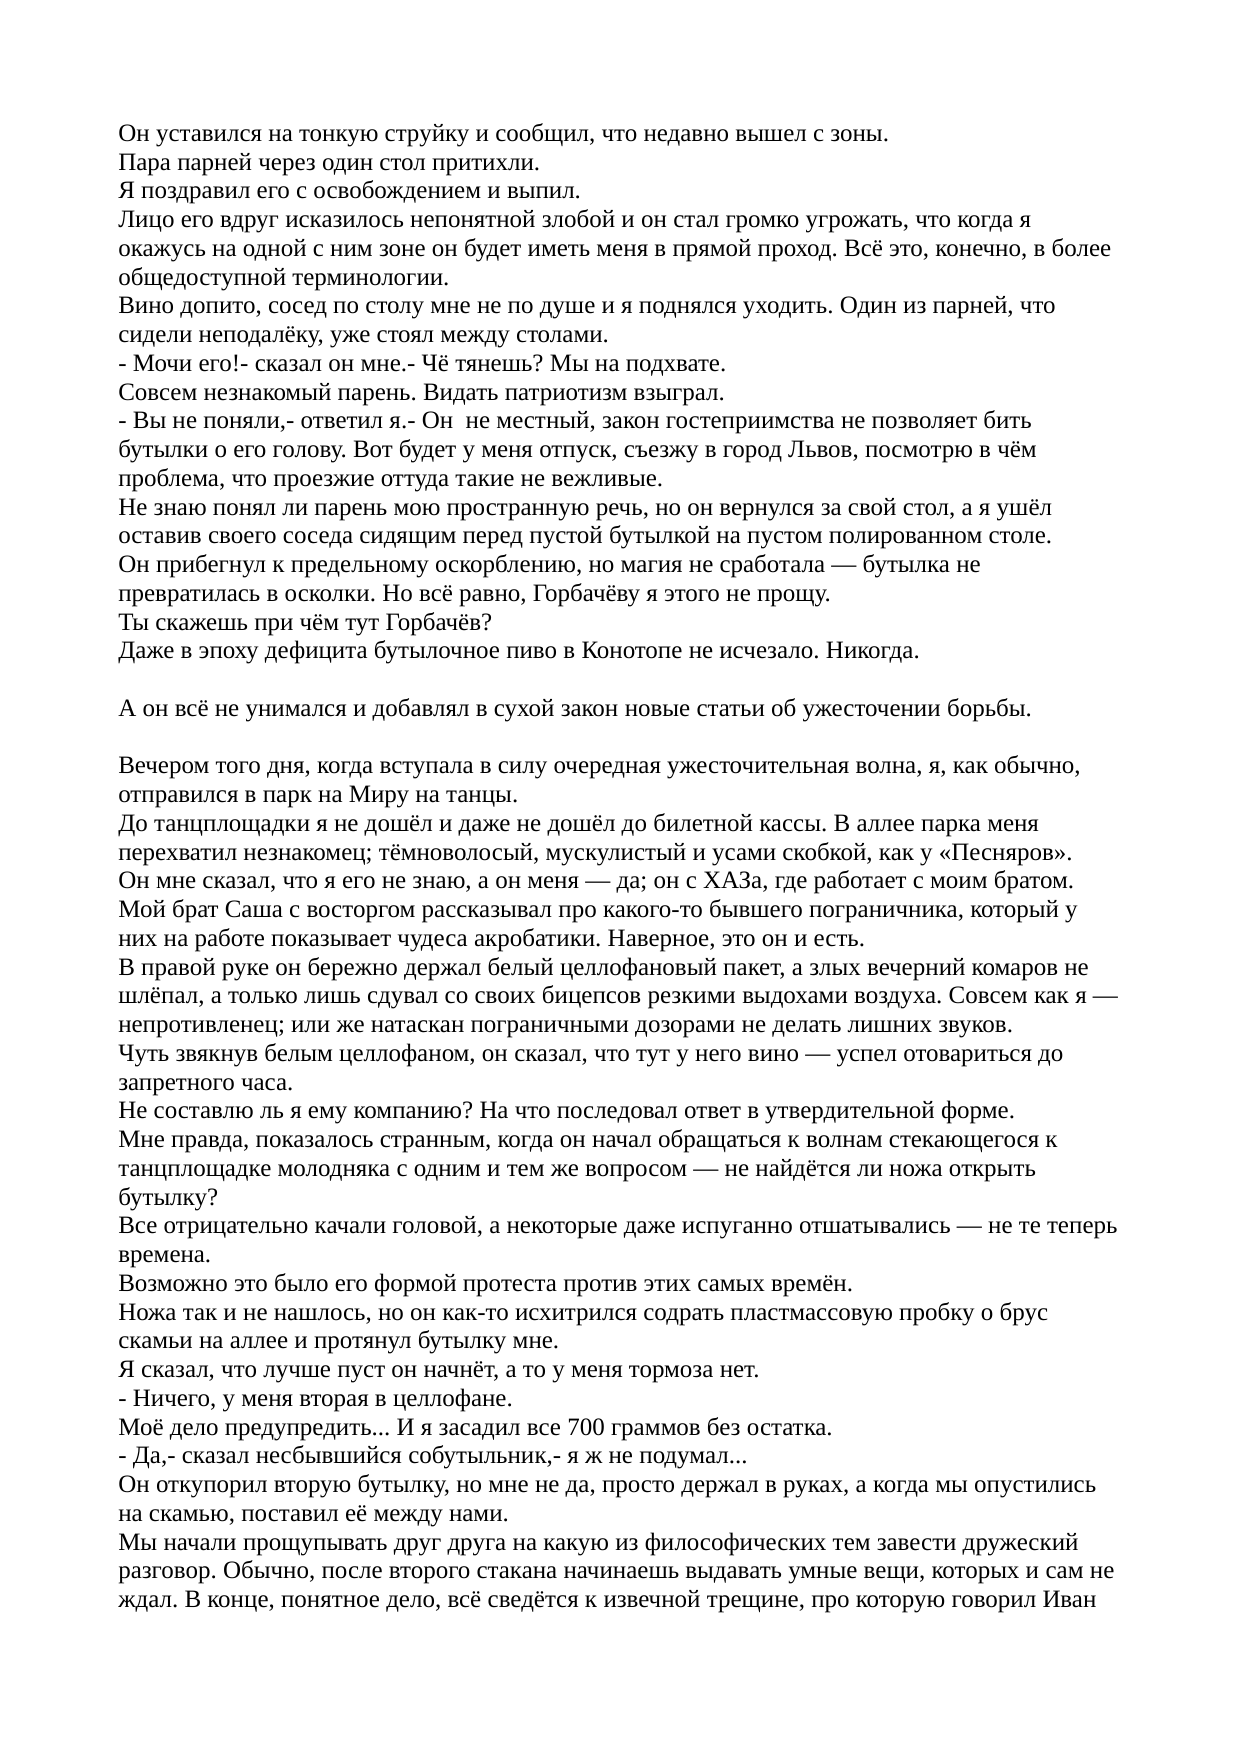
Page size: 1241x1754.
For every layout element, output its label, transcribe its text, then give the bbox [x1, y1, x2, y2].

text Даже в эпоху дефицита бутылочное пиво в Конотопе не исчезало. Никогда. [118, 636, 1122, 664]
text Мы начали прощупывать друг друга на какую из философических тем завести дружеский разговор. Обычно, после второго стакана начинаешь выдавать умные вещи, которых и сам не ждал. В конце, понятное дело, всё сведётся к извечной трещине, про которую говорил Иван [118, 1527, 1122, 1613]
text В правой руке он бережно держал белый целлофановый пакет, а злых вечерний комаров не шлёпал, а только лишь сдувал со своих бицепсов резкими выдохами воздуха. Совсем как я — непротивленец; или же натаскан пограничными дозорами не делать лишних звуков. [118, 952, 1122, 1038]
text Моё дело предупредить... И я засадил все 700 граммов без остатка. [118, 1412, 1122, 1441]
text Я поздравил его с освобождением и выпил. [118, 176, 1122, 204]
text Я сказал, что лучше пуст он начнёт, а то у меня тормоза нет. [118, 1354, 1122, 1383]
text Он откупорил вторую бутылку, но мне не да, просто держал в руках, а когда мы опустились на скамью, поставил её между нами. [118, 1469, 1122, 1527]
text До танцплощадки я не дошёл и даже не дошёл до билетной кассы. В аллее парка меня перехватил незнакомец; тёмноволосый, мускулистый и усами скобкой, как у «Песняров». [118, 808, 1122, 866]
text Совсем незнакомый парень. Видать патриотизм взыграл. [118, 377, 1122, 406]
text Он прибегнул к предельному оскорблению, но магия не сработала — бутылка не превратилась в осколки. Но всё равно, Горбачёву я этого не прощу. [118, 549, 1122, 607]
text - Ничего, у меня вторая в целлофане. [118, 1383, 1122, 1412]
text Пара парней через один стол притихли. [118, 147, 1122, 176]
text Ты скажешь при чём тут Горбачёв? [118, 607, 1122, 636]
text - Да,- сказал несбывшийся собутыльник,- я ж не подумал... [118, 1441, 1122, 1469]
text Вечером того дня, когда вступала в силу очередная ужесточительная волна, я, как обычно, отправился в парк на Миру на танцы. [118, 751, 1122, 808]
text А он всё не унимался и добавлял в сухой закон новые статьи об ужесточении борьбы. [118, 693, 1122, 722]
text - Вы не поняли,- ответил я.- Он не местный, закон гостеприимства не позволяет бить бутылки о его голову. Вот будет у меня отпуск, съезжу в город Львов, посмотрю в чём проблема, что проезжие оттуда такие не вежливые. [118, 406, 1122, 492]
text Не знаю понял ли парень мою пространную речь, но он вернулся за свой стол, а я ушёл оставив своего соседа сидящим перед пустой бутылкой на пустом полированном столе. [118, 492, 1122, 549]
text Чуть звякнув белым целлофаном, он сказал, что тут у него вино — успел отовариться до запретного часа. [118, 1038, 1122, 1096]
text Возможно это было его формой протеста против этих самых времён. [118, 1268, 1122, 1297]
text - Мочи его!- сказал он мне.- Чё тянешь? Мы на подхвате. [118, 348, 1122, 377]
text Лицо его вдруг исказилось непонятной злобой и он стал громко угрожать, что когда я окажусь на одной с ним зоне он будет иметь меня в прямой проход. Всё это, конечно, в более общедоступной терминологии. [118, 204, 1122, 291]
text Ножа так и не нашлось, но он как-то исхитрился содрать пластмассовую пробку о брус скамьи на аллее и протянул бутылку мне. [118, 1297, 1122, 1354]
text Вино допито, сосед по столу мне не по душе и я поднялся уходить. Один из парней, что сидели неподалёку, уже стоял между столами. [118, 291, 1122, 348]
text Мне правда, показалось странным, когда он начал обращаться к волнам стекающегося к танцплощадке молодняка с одним и тем же вопросом — не найдётся ли ножа открыть бутылку? [118, 1124, 1122, 1211]
text Мой брат Саша с восторгом рассказывал про какого-то бывшего пограничника, который у них на работе показывает чудеса акробатики. Наверное, это он и есть. [118, 894, 1122, 952]
text Не составлю ль я ему компанию? На что последовал ответ в утвердительной форме. [118, 1096, 1122, 1124]
text Он мне сказал, что я его не знаю, а он меня — да; он с ХАЗа, где работает с моим братом. [118, 866, 1122, 894]
text Все отрицательно качали головой, а некоторые даже испуганно отшатывались — не те теперь времена. [118, 1211, 1122, 1268]
text Он уставился на тонкую струйку и сообщил, что недавно вышел с зоны. [118, 118, 1122, 147]
